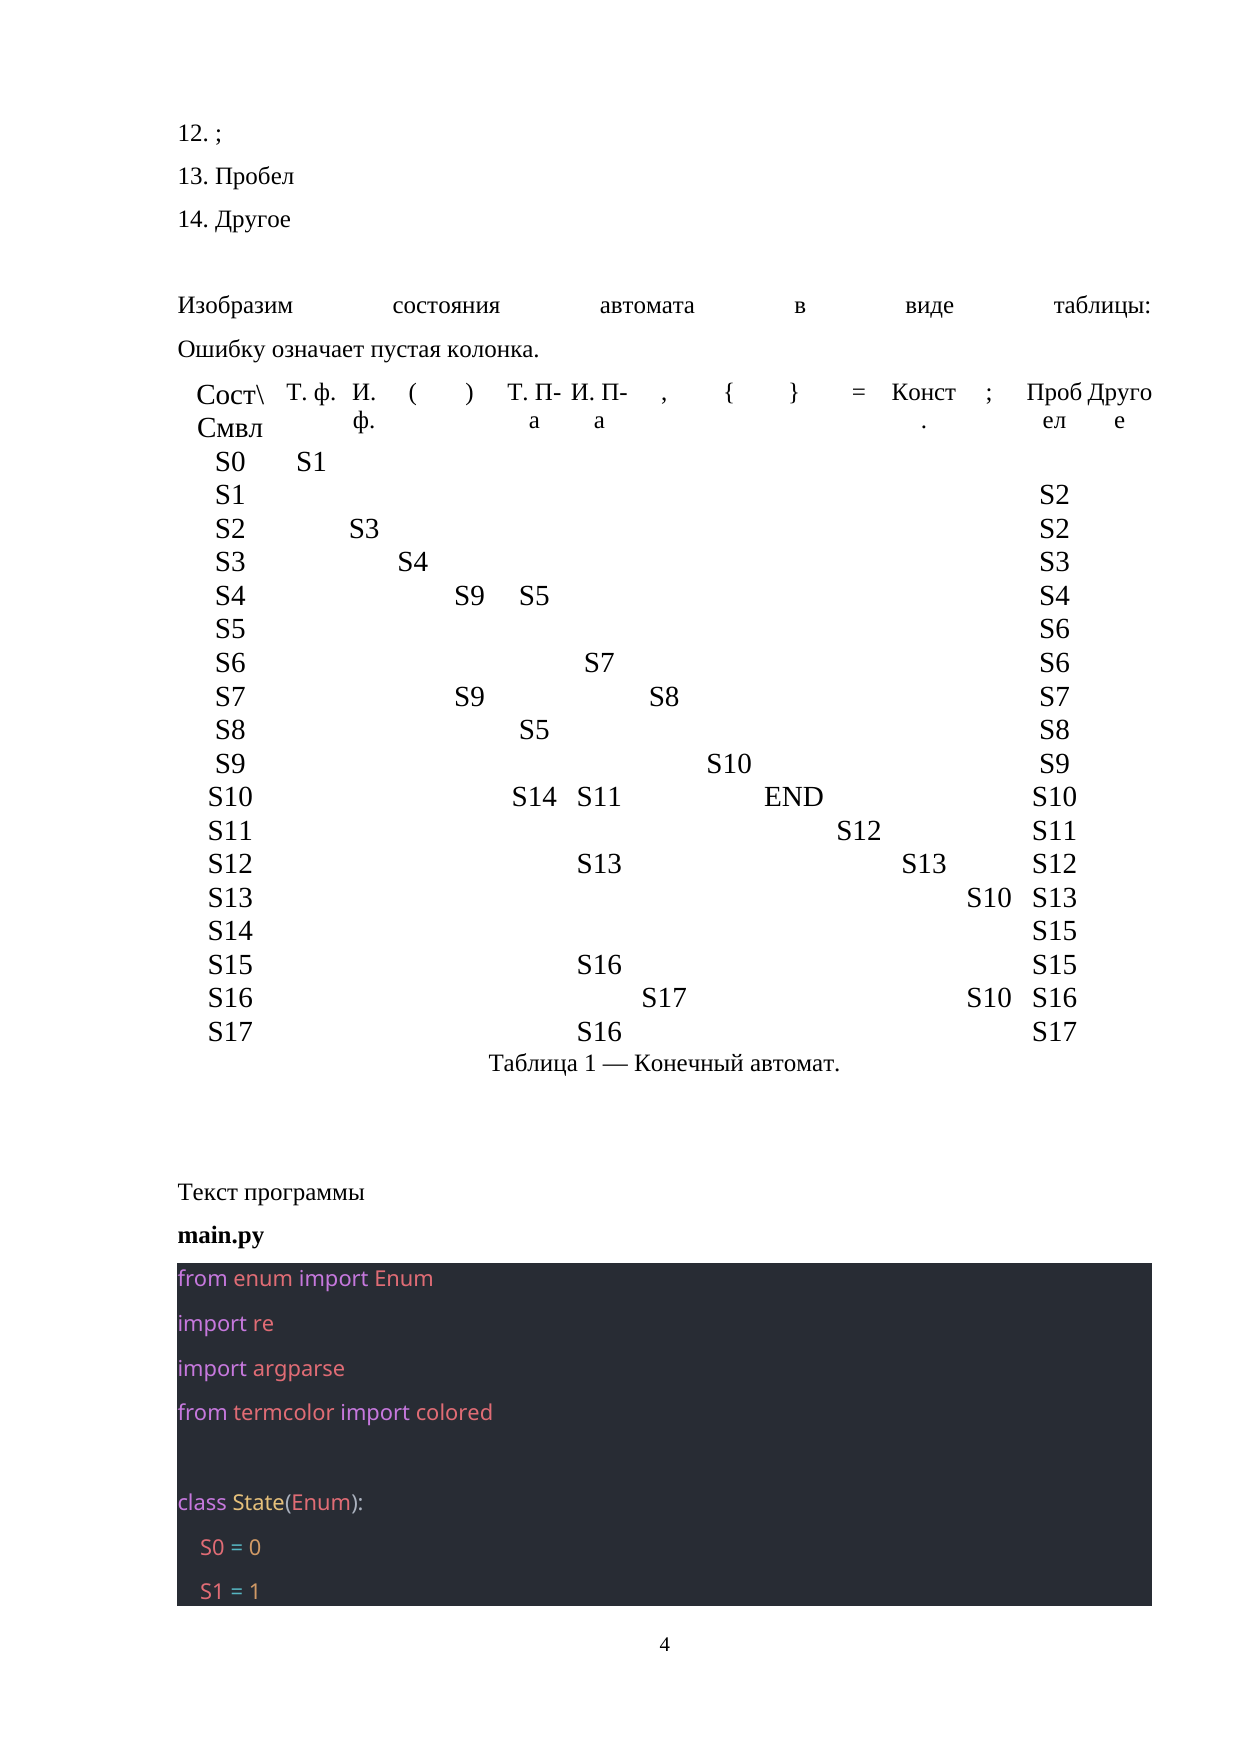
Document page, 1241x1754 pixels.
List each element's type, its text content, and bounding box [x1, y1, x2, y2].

text 14. Другое [177, 204, 1152, 233]
table_cell [283, 645, 339, 679]
table_header ; [956, 377, 1022, 444]
table_cell [437, 947, 502, 981]
table_cell [826, 679, 891, 712]
table_cell S17 [177, 1014, 283, 1048]
table_cell S9 [1022, 746, 1087, 779]
table_header , [631, 377, 696, 444]
table_cell [502, 511, 567, 544]
table_cell [283, 578, 339, 612]
table_header Сост\Смвл [177, 377, 283, 444]
table_cell [388, 511, 437, 544]
table_cell [891, 712, 956, 746]
table_cell [437, 746, 502, 779]
table_cell [437, 813, 502, 846]
table_cell [1087, 880, 1152, 913]
text import argparse [177, 1353, 1152, 1382]
table_cell [567, 981, 631, 1014]
table_cell [826, 545, 891, 578]
table_cell S4 [177, 578, 283, 612]
table_cell [388, 813, 437, 846]
table_cell [826, 981, 891, 1014]
table_cell S12 [826, 813, 891, 846]
table_cell [826, 578, 891, 612]
table_cell [631, 712, 696, 746]
table_header ) [437, 377, 502, 444]
table_cell [1087, 478, 1152, 511]
table_cell [956, 712, 1022, 746]
table_cell [567, 813, 631, 846]
table_cell [388, 746, 437, 779]
table_cell [437, 444, 502, 477]
table_cell [826, 712, 891, 746]
table_cell [696, 1014, 761, 1048]
table_cell [567, 612, 631, 645]
table_cell [502, 1014, 567, 1048]
table_cell S3 [340, 511, 388, 544]
text from termcolor import colored [177, 1397, 1152, 1427]
table_cell S2 [177, 511, 283, 544]
table_cell [891, 545, 956, 578]
table_cell [388, 478, 437, 511]
table_cell [567, 712, 631, 746]
table_cell [631, 813, 696, 846]
table_cell S7 [1022, 679, 1087, 712]
table_cell [826, 612, 891, 645]
table_cell [388, 947, 437, 981]
table_cell S9 [437, 578, 502, 612]
table_cell [340, 779, 388, 813]
table_cell [891, 779, 956, 813]
table_cell [437, 511, 502, 544]
table_cell S1 [283, 444, 339, 477]
table_cell [283, 511, 339, 544]
text main.py [177, 1220, 1152, 1249]
table_cell [437, 612, 502, 645]
table_cell [891, 578, 956, 612]
table_cell [437, 712, 502, 746]
table_cell [437, 779, 502, 813]
table_cell [631, 511, 696, 544]
table_cell [696, 813, 761, 846]
table_cell [761, 1014, 826, 1048]
table_cell S14 [177, 914, 283, 947]
table_cell [437, 478, 502, 511]
table_cell [567, 578, 631, 612]
table_cell [891, 813, 956, 846]
table_cell [388, 712, 437, 746]
table_cell [437, 914, 502, 947]
table_cell S2 [1022, 511, 1087, 544]
table_cell S11 [177, 813, 283, 846]
text S1 = 1 [177, 1576, 1152, 1606]
table_cell [340, 746, 388, 779]
table_cell [696, 645, 761, 679]
table_cell S2 [1022, 478, 1087, 511]
table_cell [761, 545, 826, 578]
table_cell [761, 712, 826, 746]
table_cell [631, 444, 696, 477]
table_cell [631, 545, 696, 578]
table_cell [826, 511, 891, 544]
table_cell S15 [1022, 947, 1087, 981]
table_cell [437, 880, 502, 913]
table_cell [340, 947, 388, 981]
table_cell S17 [631, 981, 696, 1014]
table_cell [761, 813, 826, 846]
table_cell [696, 981, 761, 1014]
table_header И. П-а [567, 377, 631, 444]
table_cell [1087, 1014, 1152, 1048]
table_cell [388, 679, 437, 712]
table_cell S10 [956, 981, 1022, 1014]
table_cell [340, 846, 388, 880]
table_cell [696, 779, 761, 813]
table_cell [696, 846, 761, 880]
table_cell [631, 645, 696, 679]
table_cell [340, 444, 388, 477]
table_cell [340, 679, 388, 712]
table_cell S16 [1022, 981, 1087, 1014]
table_cell [340, 1014, 388, 1048]
table_cell [340, 612, 388, 645]
table_cell [631, 746, 696, 779]
table_cell [283, 746, 339, 779]
table_cell S4 [1022, 578, 1087, 612]
table_cell [1087, 612, 1152, 645]
table_cell [567, 511, 631, 544]
table_cell S6 [177, 645, 283, 679]
table_cell S8 [1022, 712, 1087, 746]
table_cell [340, 880, 388, 913]
text 12. ; [177, 118, 1152, 147]
table_cell S15 [1022, 914, 1087, 947]
table_cell [388, 645, 437, 679]
table_cell [631, 914, 696, 947]
table_cell [567, 914, 631, 947]
table_cell S7 [177, 679, 283, 712]
table_cell [388, 1014, 437, 1048]
table_cell [761, 444, 826, 477]
table_header Конст. [891, 377, 956, 444]
table_cell [388, 914, 437, 947]
table_cell S0 [177, 444, 283, 477]
table_cell [956, 813, 1022, 846]
table_header Т. П-а [502, 377, 567, 444]
table_header И. ф. [340, 377, 388, 444]
table_cell S10 [696, 746, 761, 779]
table_cell [696, 478, 761, 511]
table_cell S13 [1022, 880, 1087, 913]
table_cell [826, 746, 891, 779]
table_cell S8 [177, 712, 283, 746]
table_cell [631, 779, 696, 813]
table_cell [696, 511, 761, 544]
table_header ( [388, 377, 437, 444]
table_cell S8 [631, 679, 696, 712]
table_cell [502, 914, 567, 947]
table_cell [283, 813, 339, 846]
table_cell [826, 779, 891, 813]
table_cell S15 [177, 947, 283, 981]
table_cell [283, 947, 339, 981]
table_cell [761, 947, 826, 981]
table_cell [340, 645, 388, 679]
table_cell [696, 444, 761, 477]
table_cell [956, 578, 1022, 612]
table_cell [826, 947, 891, 981]
table_cell [502, 444, 567, 477]
table_cell [761, 914, 826, 947]
table_cell [1087, 981, 1152, 1014]
table_cell [956, 444, 1022, 477]
text Текст программы [177, 1177, 1152, 1206]
table_cell [826, 914, 891, 947]
table_cell [826, 846, 891, 880]
text import re [177, 1308, 1152, 1338]
table_header } [761, 377, 826, 444]
table_cell [1087, 712, 1152, 746]
table_cell [956, 511, 1022, 544]
table_cell [891, 612, 956, 645]
table_cell [826, 645, 891, 679]
table_cell [502, 545, 567, 578]
table_cell S10 [177, 779, 283, 813]
table_cell [388, 612, 437, 645]
table_cell [1087, 645, 1152, 679]
table_cell [761, 746, 826, 779]
table_cell [283, 612, 339, 645]
table_cell [1087, 511, 1152, 544]
table_cell S12 [177, 846, 283, 880]
table_cell [437, 645, 502, 679]
table_cell S9 [177, 746, 283, 779]
text 13. Пробел [177, 161, 1152, 190]
table_cell [631, 578, 696, 612]
table_cell S16 [177, 981, 283, 1014]
table_cell [502, 612, 567, 645]
table_cell [696, 947, 761, 981]
table_cell S5 [177, 612, 283, 645]
table_cell [696, 712, 761, 746]
table_cell S10 [1022, 779, 1087, 813]
table_cell [956, 1014, 1022, 1048]
table_cell [631, 947, 696, 981]
table_cell [388, 444, 437, 477]
table_cell S13 [177, 880, 283, 913]
table_cell END [761, 779, 826, 813]
table_cell [340, 813, 388, 846]
table_cell [891, 679, 956, 712]
table_cell [567, 679, 631, 712]
table_cell [1087, 444, 1152, 477]
table_cell [388, 846, 437, 880]
table_cell [696, 880, 761, 913]
table_cell [340, 981, 388, 1014]
table_cell S11 [567, 779, 631, 813]
table_cell S4 [388, 545, 437, 578]
table_cell [891, 746, 956, 779]
table_cell [567, 880, 631, 913]
table_cell [1087, 779, 1152, 813]
table_cell [567, 746, 631, 779]
table_cell [761, 578, 826, 612]
table_cell S16 [567, 947, 631, 981]
table_cell S11 [1022, 813, 1087, 846]
table_header Т. ф. [283, 377, 339, 444]
table_cell [1087, 846, 1152, 880]
table_cell [956, 746, 1022, 779]
table_cell [956, 645, 1022, 679]
table_cell [631, 478, 696, 511]
table_cell [388, 880, 437, 913]
table_cell [826, 478, 891, 511]
table_cell [388, 779, 437, 813]
text from enum import Enum [177, 1263, 1152, 1293]
table_cell [696, 914, 761, 947]
table_cell [891, 1014, 956, 1048]
table_cell [761, 679, 826, 712]
table_cell S3 [177, 545, 283, 578]
table_cell S10 [956, 880, 1022, 913]
table_cell [826, 444, 891, 477]
table_cell [761, 846, 826, 880]
table_cell [631, 612, 696, 645]
table_cell [631, 880, 696, 913]
table_cell S5 [502, 578, 567, 612]
table_cell [340, 712, 388, 746]
table_cell [761, 880, 826, 913]
table_cell [283, 478, 339, 511]
table_cell [696, 612, 761, 645]
table_cell S3 [1022, 545, 1087, 578]
table_cell [1087, 813, 1152, 846]
text class State(Enum): [177, 1487, 1152, 1517]
table_cell [388, 578, 437, 612]
table_cell [761, 645, 826, 679]
table_cell [437, 545, 502, 578]
table_cell [1087, 947, 1152, 981]
table_cell S1 [177, 478, 283, 511]
table_cell [340, 478, 388, 511]
table_cell [283, 779, 339, 813]
table_cell S16 [567, 1014, 631, 1048]
table_cell [696, 545, 761, 578]
table_cell [283, 981, 339, 1014]
table_cell S5 [502, 712, 567, 746]
table_cell [283, 846, 339, 880]
table_cell [956, 612, 1022, 645]
table_cell [567, 545, 631, 578]
table_cell [891, 444, 956, 477]
table_cell [437, 846, 502, 880]
table_cell S17 [1022, 1014, 1087, 1048]
table_cell [567, 478, 631, 511]
table_cell [1087, 914, 1152, 947]
table_header Другое [1087, 377, 1152, 444]
text Изобразим состояния автомата в виде таблицы: Ошибку означает пустая колонка. [177, 291, 1152, 362]
table_cell [761, 511, 826, 544]
table_cell [1087, 545, 1152, 578]
table_header { [696, 377, 761, 444]
text Таблица 1 — Конечный автомат. [177, 1048, 1152, 1076]
table_cell [891, 981, 956, 1014]
text S0 = 0 [177, 1531, 1152, 1561]
table_cell [696, 679, 761, 712]
table_cell S14 [502, 779, 567, 813]
table_cell [631, 846, 696, 880]
table_cell [891, 511, 956, 544]
table_cell [283, 914, 339, 947]
table_cell [567, 444, 631, 477]
table_cell [826, 880, 891, 913]
table_cell [388, 981, 437, 1014]
table_cell S7 [567, 645, 631, 679]
table_cell S12 [1022, 846, 1087, 880]
table_cell [502, 880, 567, 913]
table_cell [502, 478, 567, 511]
table_cell [502, 947, 567, 981]
table_cell [891, 947, 956, 981]
table_cell [502, 846, 567, 880]
table_cell [340, 914, 388, 947]
table_cell [956, 545, 1022, 578]
table_cell [761, 478, 826, 511]
table_cell [826, 1014, 891, 1048]
table_cell [956, 478, 1022, 511]
table_cell S9 [437, 679, 502, 712]
table_cell S13 [891, 846, 956, 880]
table_cell [891, 478, 956, 511]
table_cell [956, 914, 1022, 947]
table_cell S13 [567, 846, 631, 880]
table_cell [340, 578, 388, 612]
table_cell [437, 981, 502, 1014]
table_cell [340, 545, 388, 578]
table_cell [631, 1014, 696, 1048]
table_cell [761, 981, 826, 1014]
table_cell [891, 914, 956, 947]
table_cell [1087, 746, 1152, 779]
table_cell [1022, 444, 1087, 477]
table_cell S6 [1022, 612, 1087, 645]
table_header Пробел [1022, 377, 1087, 444]
table_cell [502, 645, 567, 679]
table_cell [1087, 679, 1152, 712]
table_cell [437, 1014, 502, 1048]
table_cell [502, 679, 567, 712]
table_cell [956, 846, 1022, 880]
table_cell [502, 813, 567, 846]
table_cell [956, 679, 1022, 712]
table_cell [283, 880, 339, 913]
table_cell [283, 545, 339, 578]
table_cell [891, 645, 956, 679]
table_cell [891, 880, 956, 913]
table_cell [696, 578, 761, 612]
table_cell [1087, 578, 1152, 612]
table_cell [283, 679, 339, 712]
table_header = [826, 377, 891, 444]
table_cell [502, 981, 567, 1014]
table_cell [956, 779, 1022, 813]
table_cell [502, 746, 567, 779]
table_cell [956, 947, 1022, 981]
table_cell S6 [1022, 645, 1087, 679]
table_cell [283, 712, 339, 746]
table_cell [761, 612, 826, 645]
table_cell [283, 1014, 339, 1048]
